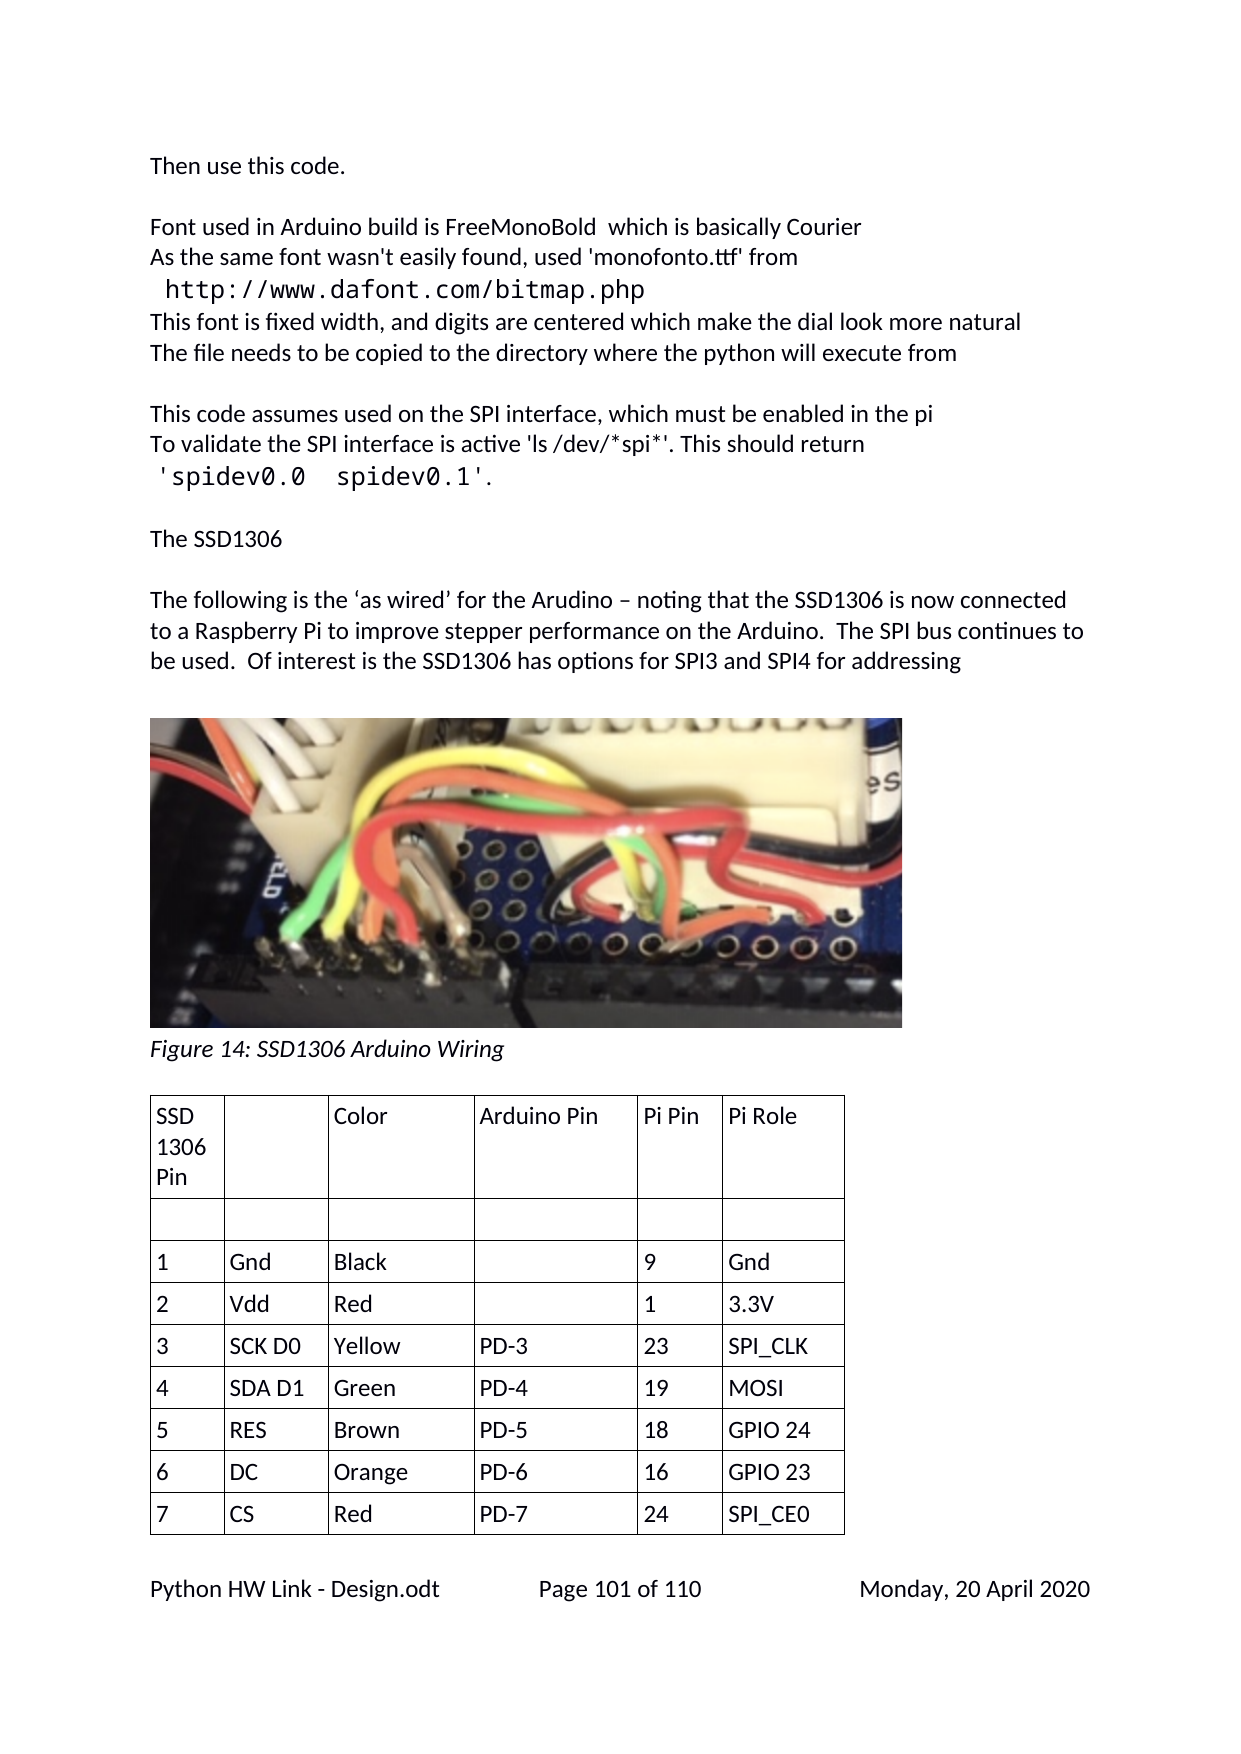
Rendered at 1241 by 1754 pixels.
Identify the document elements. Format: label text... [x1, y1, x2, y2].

table_cell Orange [329, 1451, 474, 1492]
text http://www.dafont.com/bitmap.php [150, 272, 1090, 306]
table_cell 19 [638, 1367, 722, 1408]
table_cell Gnd [225, 1241, 328, 1282]
table_cell SPI_CLK [723, 1325, 844, 1366]
table_cell [225, 1199, 328, 1240]
table_header Pi Role [723, 1096, 844, 1198]
table_cell PD-5 [475, 1409, 637, 1450]
text This code assumes used on the SPI interface, which must be enabled in the pi [150, 398, 1090, 428]
table_cell [475, 1241, 637, 1282]
text The file needs to be copied to the directory where the python will execute from [150, 337, 1090, 367]
table_cell Yellow [329, 1325, 474, 1366]
text The following is the ‘as wired’ for the Arudino – noting that the SSD1306 is now connected to a Raspberry Pi to improve stepper performance on the Arduino. The SPI bus continues to be used. Of interest is the SSD1306 has options for SPI3 and SPI4 for addressing [150, 584, 1090, 676]
table_cell 3 [151, 1325, 224, 1366]
table_cell [475, 1199, 637, 1240]
table_cell [723, 1199, 844, 1240]
table_cell 7 [151, 1493, 224, 1534]
table_header Arduino Pin [475, 1096, 637, 1198]
text Figure 14: SSD1306 Arduino Wiring [150, 1028, 902, 1064]
table_cell Gnd [723, 1241, 844, 1282]
table_cell 9 [638, 1241, 722, 1282]
table_cell Red [329, 1493, 474, 1534]
text To validate the SPI interface is active 'ls /dev/*spi*'. This should return [150, 428, 1090, 459]
table_cell PD-7 [475, 1493, 637, 1534]
table_cell Red [329, 1283, 474, 1324]
table_cell 18 [638, 1409, 722, 1450]
table_cell Brown [329, 1409, 474, 1450]
table_cell 6 [151, 1451, 224, 1492]
table_cell 3.3V [723, 1283, 844, 1324]
table_cell 4 [151, 1367, 224, 1408]
text The SSD1306 [150, 523, 1090, 554]
picture [150, 718, 903, 1028]
table_cell [151, 1199, 224, 1240]
table_cell SCK D0 [225, 1325, 328, 1366]
table_cell 2 [151, 1283, 224, 1324]
text As the same font wasn't easily found, used 'monofonto.ttf' from [150, 242, 1090, 272]
table_cell 23 [638, 1325, 722, 1366]
text This font is fixed width, and digits are centered which make the dial look more natural [150, 306, 1090, 337]
table_cell PD-4 [475, 1367, 637, 1408]
table_cell [638, 1199, 722, 1240]
table_cell SDA D1 [225, 1367, 328, 1408]
text Font used in Arduino build is FreeMonoBold which is basically Courier [150, 211, 1090, 242]
text Then use this code. [150, 150, 1090, 181]
table_header SSD 1306 Pin [151, 1096, 224, 1198]
table_cell PD-3 [475, 1325, 637, 1366]
table_cell GPIO 24 [723, 1409, 844, 1450]
table_cell SPI_CE0 [723, 1493, 844, 1534]
table_cell MOSI [723, 1367, 844, 1408]
table_cell DC [225, 1451, 328, 1492]
table_cell 1 [151, 1241, 224, 1282]
table_cell 24 [638, 1493, 722, 1534]
table_cell RES [225, 1409, 328, 1450]
table_cell [475, 1283, 637, 1324]
table_cell [329, 1199, 474, 1240]
table_cell PD-6 [475, 1451, 637, 1492]
table_cell GPIO 23 [723, 1451, 844, 1492]
table_cell 16 [638, 1451, 722, 1492]
table_cell Black [329, 1241, 474, 1282]
table_cell Vdd [225, 1283, 328, 1324]
table_header [225, 1096, 328, 1198]
table_cell 1 [638, 1283, 722, 1324]
table_header Pi Pin [638, 1096, 722, 1198]
table_cell CS [225, 1493, 328, 1534]
table_cell Green [329, 1367, 474, 1408]
table_cell 5 [151, 1409, 224, 1450]
table_header Color [329, 1096, 474, 1198]
text 'spidev0.0 spidev0.1'. [150, 459, 1090, 493]
